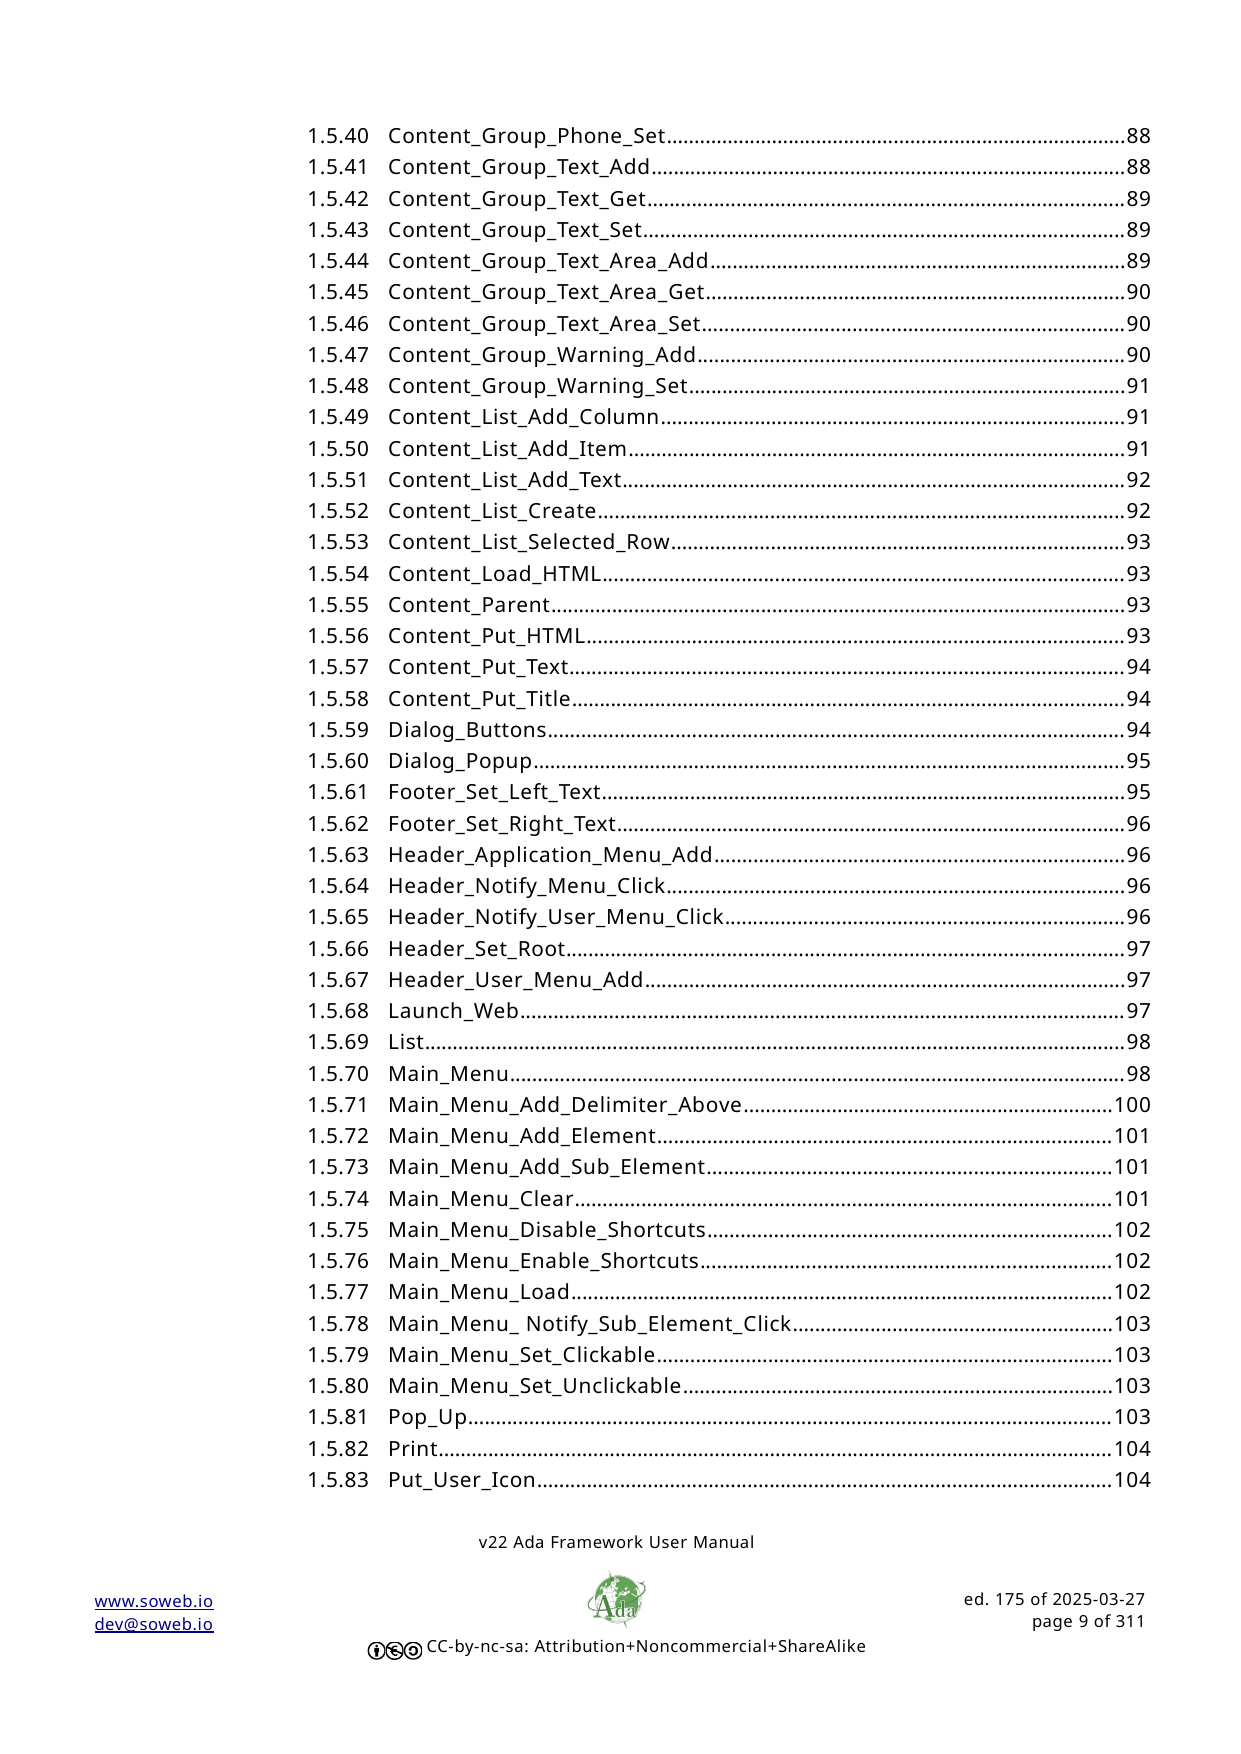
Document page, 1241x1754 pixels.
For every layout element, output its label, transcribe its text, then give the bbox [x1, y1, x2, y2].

text 1.5.75 Main_Menu_Disable_Shortcuts 102 [307, 1212, 1152, 1243]
text 1.5.50 Content_List_Add_Item 91 [307, 431, 1152, 462]
text 1.5.49 Content_List_Add_Column 91 [307, 400, 1152, 431]
text 1.5.52 Content_List_Create 92 [307, 493, 1152, 525]
text 1.5.60 Dialog_Popup 95 [307, 743, 1152, 775]
text 1.5.80 Main_Menu_Set_Unclickable 103 [307, 1368, 1152, 1400]
text 1.5.58 Content_Put_Title 94 [307, 681, 1152, 712]
text 1.5.63 Header_Application_Menu_Add 96 [307, 837, 1152, 868]
text 1.5.73 Main_Menu_Add_Sub_Element 101 [307, 1150, 1152, 1181]
text 1.5.45 Content_Group_Text_Area_Get 90 [307, 275, 1152, 306]
text 1.5.61 Footer_Set_Left_Text 95 [307, 775, 1152, 806]
picture [587, 1570, 646, 1629]
text 1.5.57 Content_Put_Text 94 [307, 650, 1152, 681]
text 1.5.77 Main_Menu_Load 102 [307, 1275, 1152, 1306]
text 1.5.81 Pop_Up 103 [307, 1400, 1152, 1431]
text 1.5.46 Content_Group_Text_Area_Set 90 [307, 306, 1152, 337]
text 1.5.51 Content_List_Add_Text 92 [307, 462, 1152, 493]
text 1.5.76 Main_Menu_Enable_Shortcuts 102 [307, 1243, 1152, 1275]
text 1.5.70 Main_Menu 98 [307, 1056, 1152, 1087]
picture [367, 1642, 423, 1660]
text 1.5.59 Dialog_Buttons 94 [307, 712, 1152, 743]
text 1.5.66 Header_Set_Root 97 [307, 931, 1152, 962]
text 1.5.48 Content_Group_Warning_Set 91 [307, 368, 1152, 400]
text 1.5.82 Print 104 [307, 1431, 1152, 1462]
text 1.5.44 Content_Group_Text_Area_Add 89 [307, 243, 1152, 275]
text 1.5.41 Content_Group_Text_Add 88 [307, 150, 1152, 181]
text 1.5.47 Content_Group_Warning_Add 90 [307, 337, 1152, 368]
text 1.5.69 List 98 [307, 1025, 1152, 1056]
text 1.5.43 Content_Group_Text_Set 89 [307, 212, 1152, 243]
text 1.5.55 Content_Parent 93 [307, 587, 1152, 618]
text 1.5.56 Content_Put_HTML 93 [307, 618, 1152, 650]
text 1.5.72 Main_Menu_Add_Element 101 [307, 1118, 1152, 1150]
text 1.5.71 Main_Menu_Add_Delimiter_Above 100 [307, 1087, 1152, 1118]
text 1.5.79 Main_Menu_Set_Clickable 103 [307, 1337, 1152, 1368]
text 1.5.83 Put_User_Icon 104 [307, 1462, 1152, 1493]
text 1.5.78 Main_Menu_ Notify_Sub_Element_Click 103 [307, 1306, 1152, 1337]
text 1.5.62 Footer_Set_Right_Text 96 [307, 806, 1152, 837]
text 1.5.65 Header_Notify_User_Menu_Click 96 [307, 900, 1152, 931]
text 1.5.68 Launch_Web 97 [307, 993, 1152, 1025]
text 1.5.74 Main_Menu_Clear 101 [307, 1181, 1152, 1212]
text 1.5.42 Content_Group_Text_Get 89 [307, 181, 1152, 212]
text 1.5.40 Content_Group_Phone_Set 88 [307, 118, 1152, 150]
text 1.5.67 Header_User_Menu_Add 97 [307, 962, 1152, 993]
text 1.5.64 Header_Notify_Menu_Click 96 [307, 868, 1152, 900]
text 1.5.53 Content_List_Selected_Row 93 [307, 525, 1152, 556]
text 1.5.54 Content_Load_HTML 93 [307, 556, 1152, 587]
